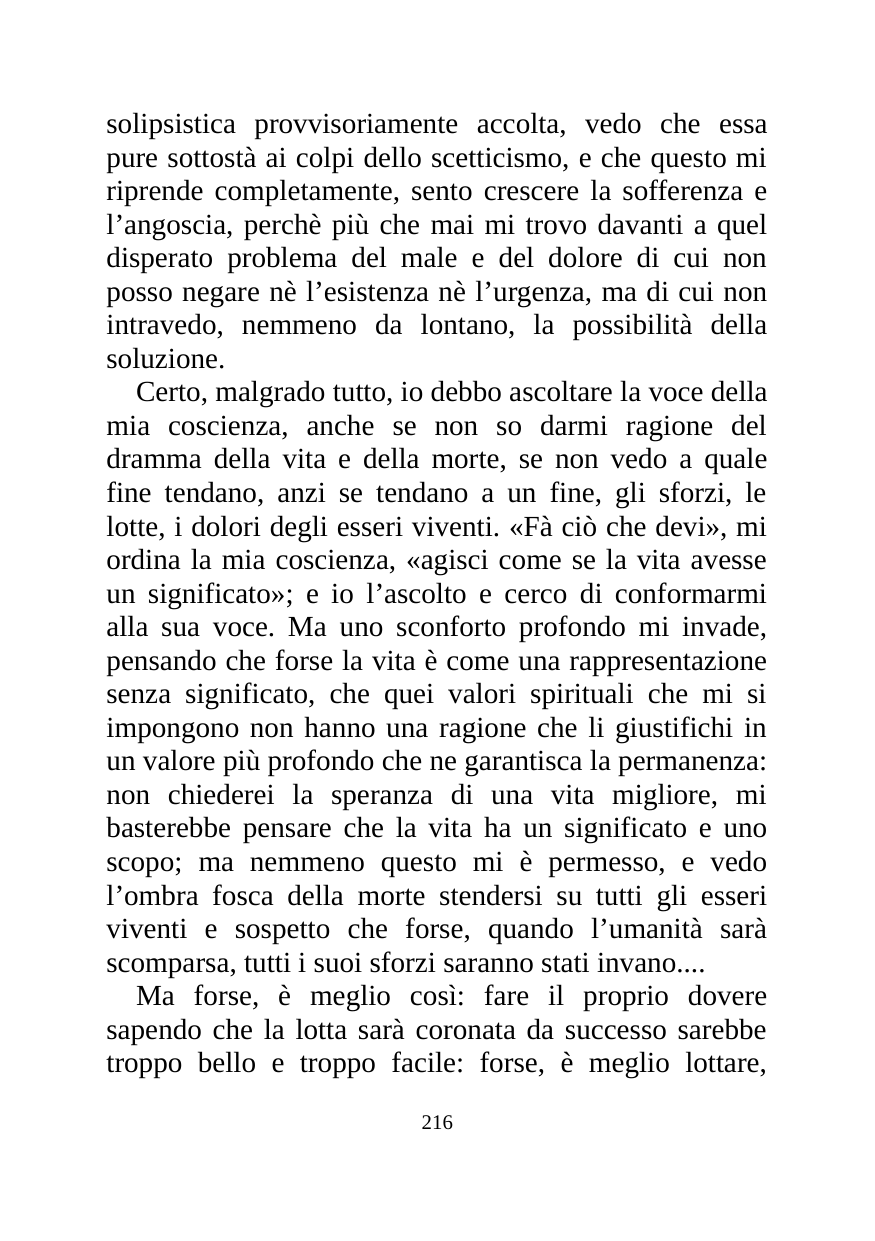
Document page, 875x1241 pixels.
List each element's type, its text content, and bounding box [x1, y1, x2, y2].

text Certo, malgrado tutto, io debbo ascoltare la voce della mia coscienza, anche se non so darmi ragione del dramma della vita e della morte, se non vedo a quale fine tendano, anzi se tendano a un fine, gli sforzi, le lotte, i dolori degli esseri viventi. «Fà ciò che devi», mi ordina la mia coscienza, «agisci come se la vita avesse un significato»; e io l’ascolto e cerco di conformarmi alla sua voce. Ma uno sconforto profondo mi invade, pensando che forse la vita è come una rappresentazione senza significato, che quei valori spirituali che mi si impongono non hanno una ragione che li giustifichi in un valore più profondo che ne garantisca la permanenza: non chiederei la speranza di una vita migliore, mi basterebbe pensare che la vita ha un significato e uno scopo; ma nemmeno questo mi è permesso, e vedo l’ombra fosca della morte stendersi su tutti gli esseri viventi e sospetto che forse, quando l’umanità sarà scomparsa, tutti i suoi sforzi saranno stati invano.... [106, 374, 768, 978]
text Ma forse, è meglio così: fare il proprio dovere sapendo che la lotta sarà coronata da successo sarebbe troppo bello e troppo facile: forse, è meglio lottare, [106, 978, 768, 1079]
text solipsistica provvisoriamente accolta, vedo che essa pure sottostà ai colpi dello scetticismo, e che questo mi riprende completamente, sento crescere la sofferenza e l’angoscia, perchè più che mai mi trovo davanti a quel disperato problema del male e del dolore di cui non posso negare nè l’esistenza nè l’urgenza, ma di cui non intravedo, nemmeno da lontano, la possibilità della soluzione. [106, 106, 768, 374]
